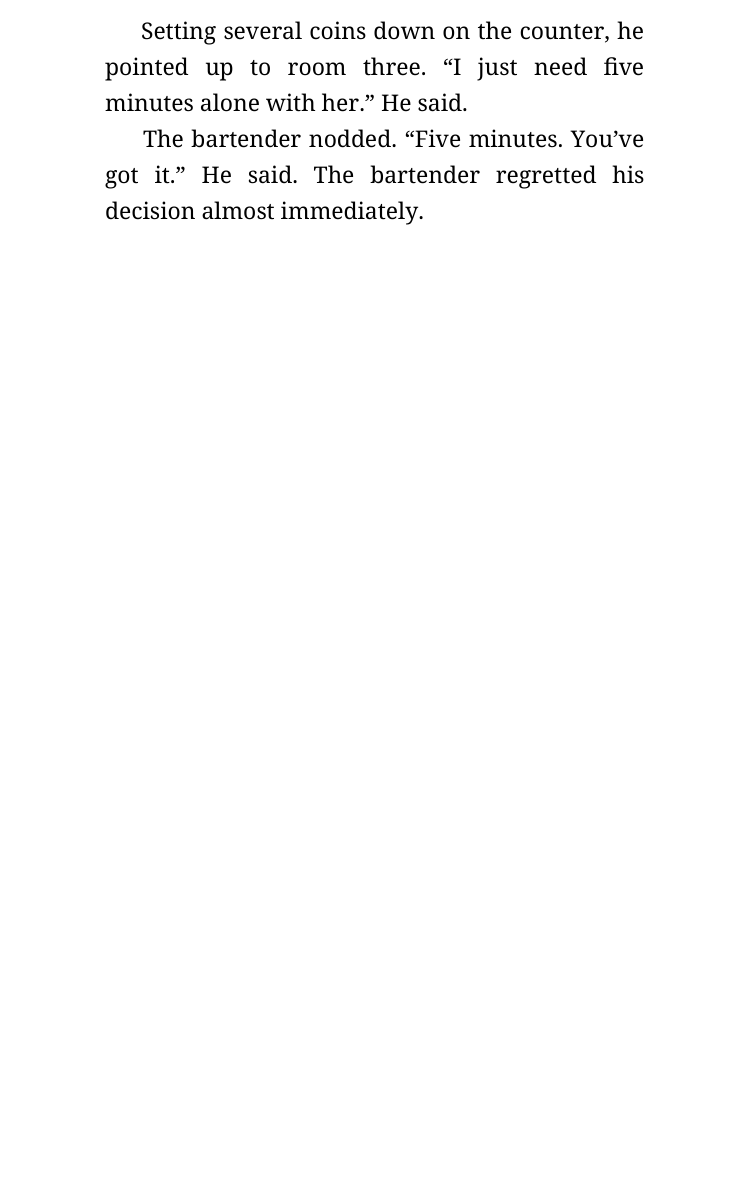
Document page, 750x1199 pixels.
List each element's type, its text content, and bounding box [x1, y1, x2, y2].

text Setting several coins down on the counter, he pointed up to room three. “I just need five minutes alone with her.” He said. [105, 15, 645, 118]
text The bartender nodded. “Five minutes. You’ve got it.” He said. The bartender regretted his decision almost immediately. [105, 123, 645, 226]
